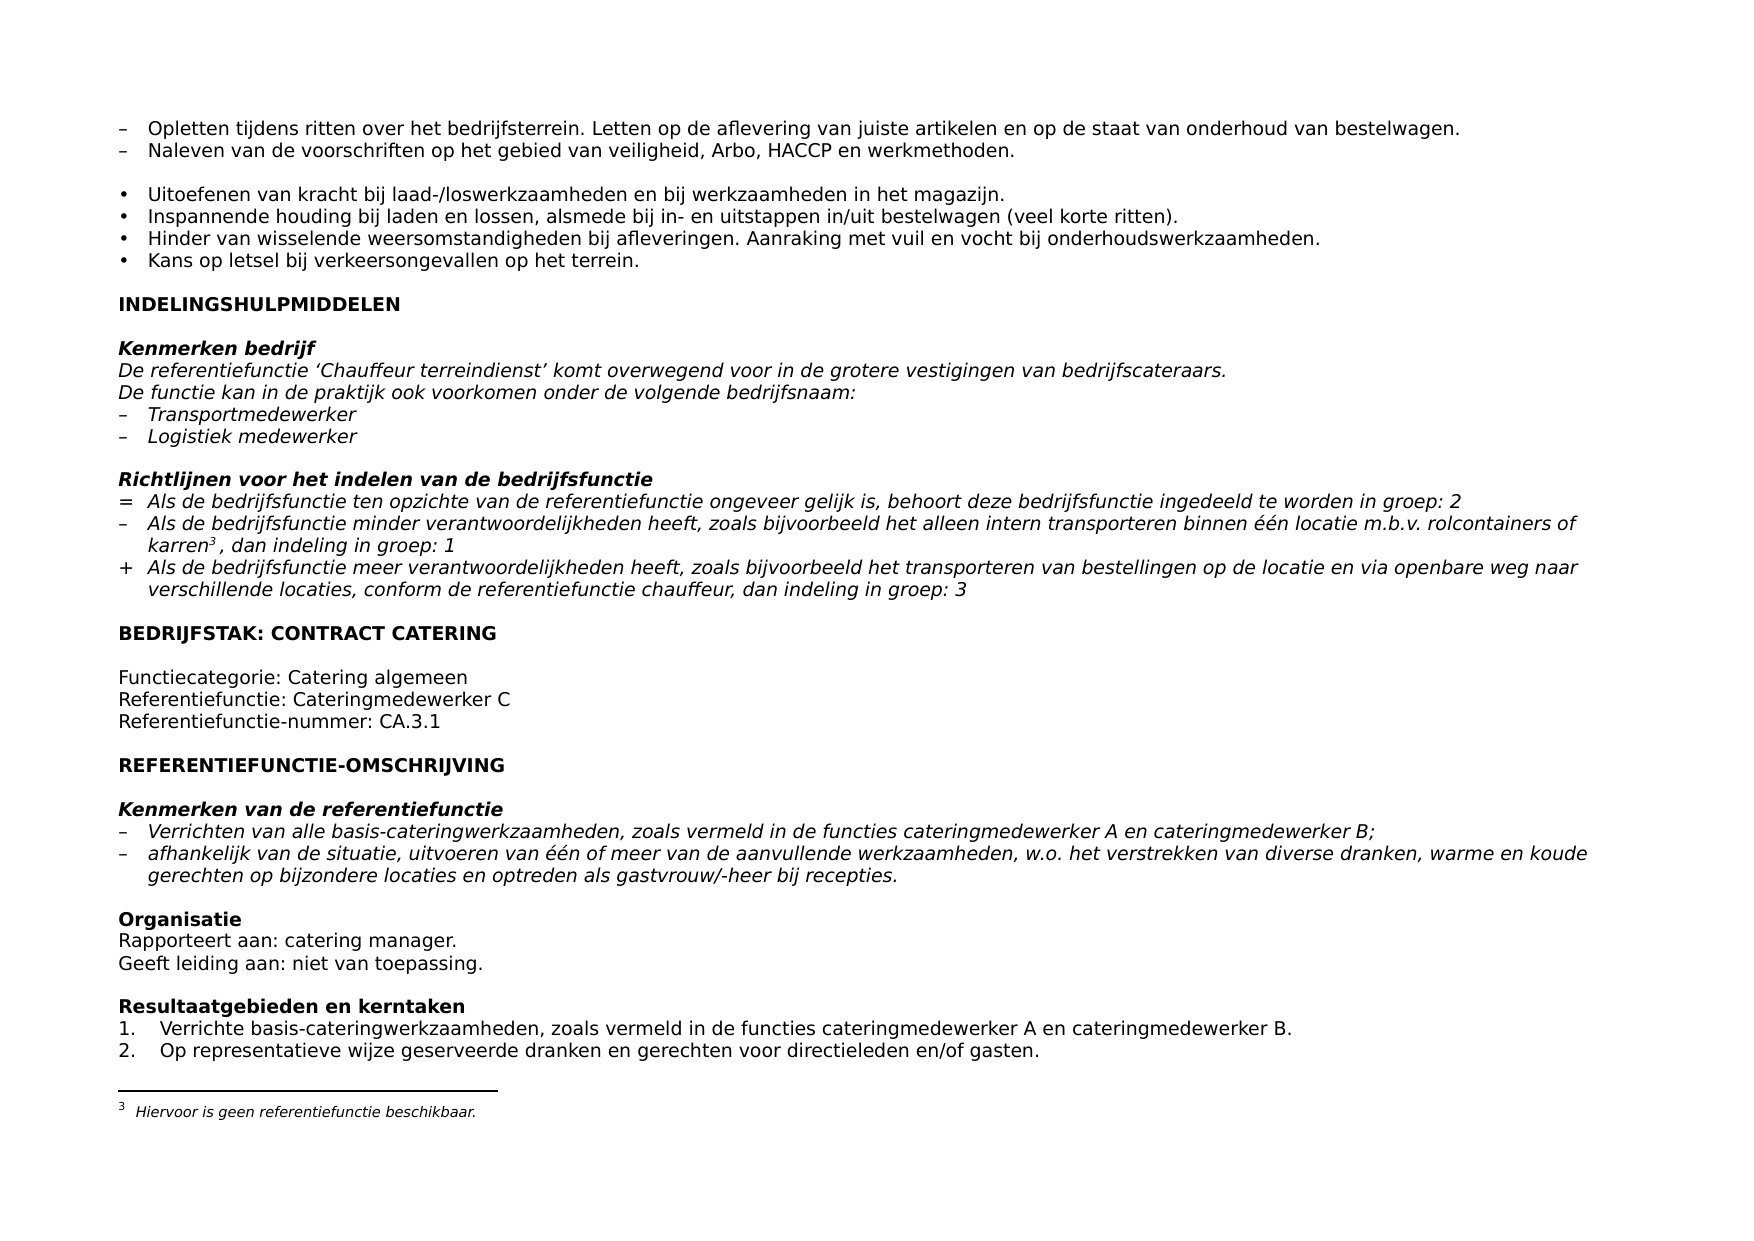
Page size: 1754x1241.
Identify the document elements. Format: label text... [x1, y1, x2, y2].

text Functiecategorie: Catering algemeen [118, 667, 1636, 689]
text De functie kan in de praktijk ook voorkomen onder de volgende bedrijfsnaam: [118, 382, 1636, 403]
text 2. Op representatieve wijze geserveerde dranken en gerechten voor directieleden en/of gasten. [118, 1040, 1636, 1062]
text Resultaatgebieden en kerntaken [118, 996, 1636, 1018]
text De referentiefunctie ‘Chauffeur terreindienst’ komt overwegend voor in de grotere vestigingen van bedrijfscateraars. [118, 359, 1636, 382]
text – Naleven van de voorschriften op het gebied van veiligheid, Arbo, HACCP en werkmethoden. [118, 140, 1636, 162]
text • Hinder van wisselende weersomstandigheden bij afleveringen. Aanraking met vuil en vocht bij onderhoudswerkzaamheden. [118, 228, 1636, 250]
text Richtlijnen voor het indelen van de bedrijfsfunctie [118, 469, 1636, 491]
text 1. Verrichte basis-cateringwerkzaamheden, zoals vermeld in de functies cateringmedewerker A en cateringmedewerker B. [118, 1018, 1636, 1040]
text – Opletten tijdens ritten over het bedrijfsterrein. Letten op de aflevering van juiste artikelen en op de staat van onderhoud van bestelwagen. [118, 118, 1636, 140]
subtitle REFERENTIEFUNCTIE-OMSCHRIJVING [118, 755, 1636, 777]
text – Transportmedewerker [118, 403, 1636, 426]
text Kenmerken bedrijf [118, 338, 1636, 359]
text • Inspannende houding bij laden en lossen, alsmede bij in- en uitstappen in/uit bestelwagen (veel korte ritten). [118, 206, 1636, 228]
text Organisatie [118, 908, 1636, 930]
text Referentiefunctie-nummer: CA.3.1 [118, 711, 1636, 733]
text – Als de bedrijfsfunctie minder verantwoordelijkheden heeft, zoals bijvoorbeeld het alleen intern transporteren binnen één locatie m.b.v. rolcontainers of karren, dan indeling in groep: 1 [118, 513, 1636, 557]
text – afhankelijk van de situatie, uitvoeren van één of meer van de aanvullende werkzaamheden, w.o. het verstrekken van diverse dranken, warme en koude gerechten op bijzondere locaties en optreden als gastvrouw/-heer bij recepties. [118, 843, 1636, 887]
text Hiervoor is geen referentiefunctie beschikbaar. [118, 1100, 1636, 1122]
text + Als de bedrijfsfunctie meer verantwoordelijkheden heeft, zoals bijvoorbeeld het transporteren van bestellingen op de locatie en via openbare weg naar verschillende locaties, conform de referentiefunctie chauffeur, dan indeling in groep: 3 [118, 557, 1636, 601]
text Rapporteert aan: catering manager. [118, 930, 1636, 952]
text • Kans op letsel bij verkeersongevallen op het terrein. [118, 250, 1636, 272]
text – Verrichten van alle basis-cateringwerkzaamheden, zoals vermeld in de functies cateringmedewerker A en cateringmedewerker B; [118, 821, 1636, 843]
subtitle INDELINGSHULPMIDDELEN [118, 294, 1636, 316]
text Geeft leiding aan: niet van toepassing. [118, 952, 1636, 974]
text Referentiefunctie: Cateringmedewerker C [118, 689, 1636, 711]
subtitle BEDRIJFSTAK: CONTRACT CATERING [118, 623, 1636, 645]
text = Als de bedrijfsfunctie ten opzichte van de referentiefunctie ongeveer gelijk is, behoort deze bedrijfsfunctie ingedeeld te worden in groep: 2 [118, 491, 1636, 513]
text Kenmerken van de referentiefunctie [118, 799, 1636, 821]
text • Uitoefenen van kracht bij laad-/loswerkzaamheden en bij werkzaamheden in het magazijn. [118, 184, 1636, 206]
text – Logistiek medewerker [118, 426, 1636, 447]
